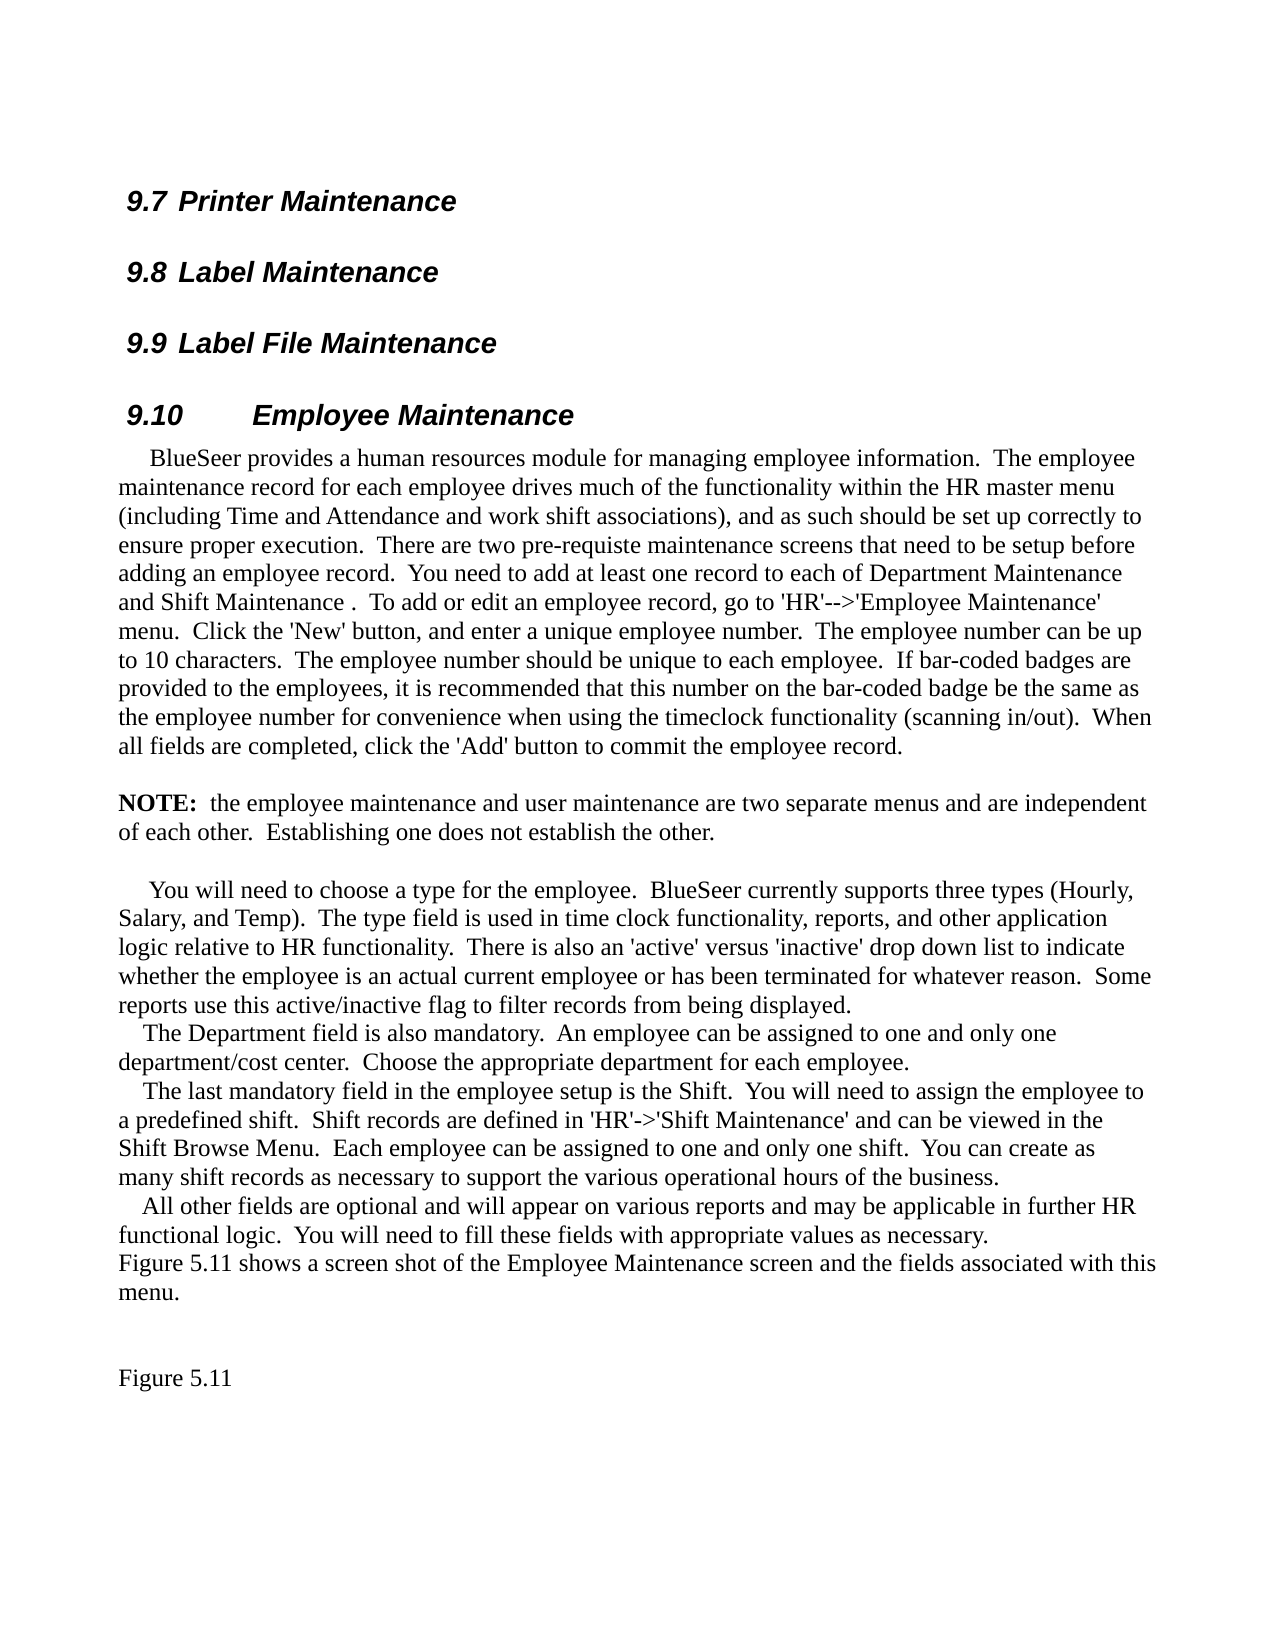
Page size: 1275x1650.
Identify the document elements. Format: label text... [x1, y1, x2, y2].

text NOTE: the employee maintenance and user maintenance are two separate menus and are independent of each other. Establishing one does not establish the other. [118, 788, 1157, 846]
text The Department field is also mandatory. An employee can be assigned to one and only one department/cost center. Choose the appropriate department for each employee. [118, 1018, 1157, 1076]
subtitle Printer Maintenance [118, 184, 1157, 218]
text All other fields are optional and will appear on various reports and may be applicable in further HR functional logic. You will need to fill these fields with appropriate values as necessary. [118, 1191, 1157, 1248]
text You will need to choose a type for the employee. BlueSeer currently supports three types (Hourly, Salary, and Temp). The type field is used in time clock functionality, reports, and other application logic relative to HR functionality. There is also an 'active' versus 'inactive' drop down list to indicate whether the employee is an actual current employee or has been terminated for whatever reason. Some reports use this active/inactive flag to filter records from being displayed. [118, 875, 1157, 1018]
subtitle Label Maintenance [118, 255, 1157, 289]
text The last mandatory field in the employee setup is the Shift. You will need to assign the employee to a predefined shift. Shift records are defined in 'HR'->'Shift Maintenance' and can be viewed in the Shift Browse Menu. Each employee can be assigned to one and only one shift. You can create as many shift records as necessary to support the various operational hours of the business. [118, 1076, 1157, 1191]
subtitle Label File Maintenance [118, 326, 1157, 360]
text Figure 5.11 shows a screen shot of the Employee Maintenance screen and the fields associated with this menu. [118, 1248, 1157, 1306]
text Figure 5.11 [118, 1363, 1157, 1392]
subtitle Employee Maintenance [118, 397, 1157, 431]
text BlueSeer provides a human resources module for managing employee information. The employee maintenance record for each employee drives much of the functionality within the HR master menu (including Time and Attendance and work shift associations), and as such should be set up correctly to ensure proper execution. There are two pre-requiste maintenance screens that need to be setup before adding an employee record. You need to add at least one record to each of Department Maintenance and Shift Maintenance . To add or edit an employee record, go to 'HR'-->'Employee Maintenance' menu. Click the 'New' button, and enter a unique employee number. The employee number can be up to 10 characters. The employee number should be unique to each employee. If bar-coded badges are provided to the employees, it is recommended that this number on the bar-coded badge be the same as the employee number for convenience when using the timeclock functionality (scanning in/out). When all fields are completed, click the 'Add' button to commit the employee record. [118, 443, 1157, 760]
